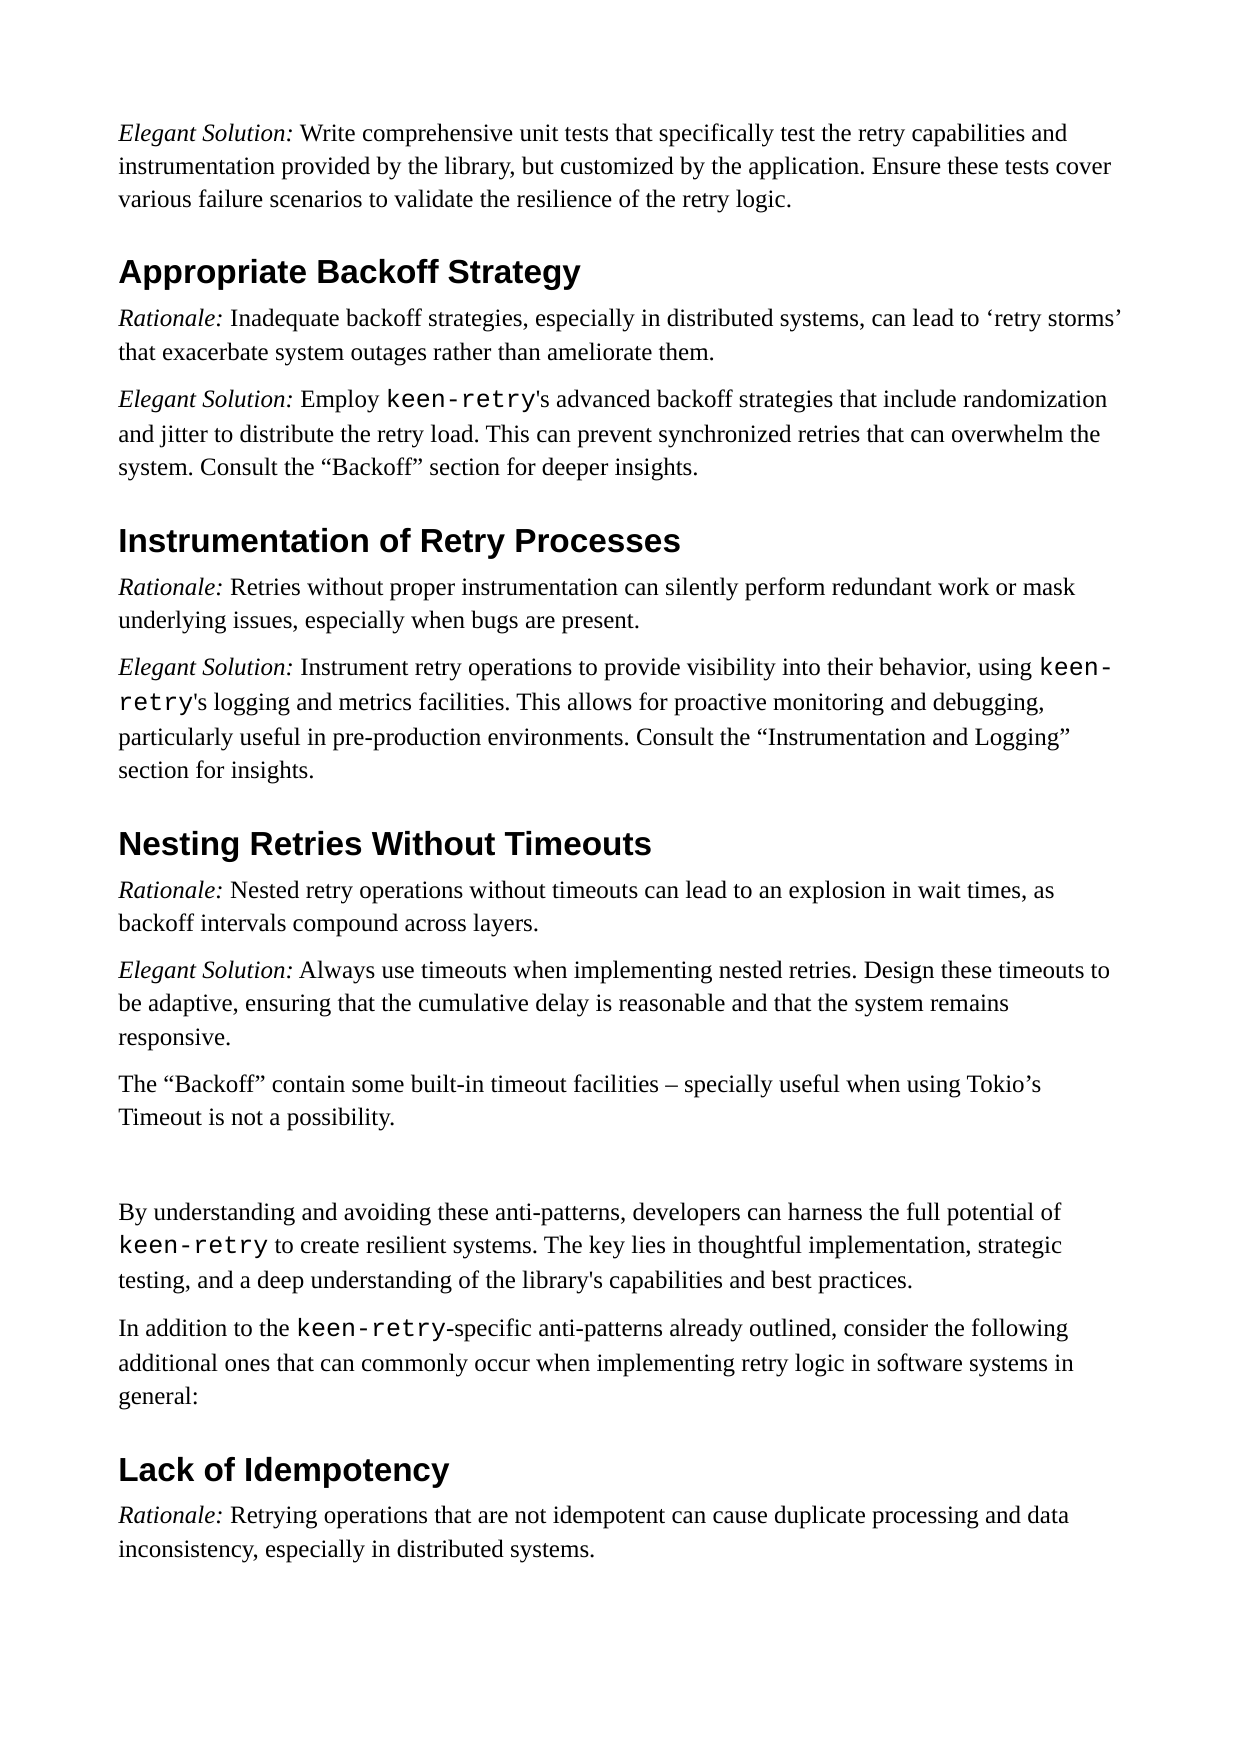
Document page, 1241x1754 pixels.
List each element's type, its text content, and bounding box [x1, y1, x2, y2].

text Elegant Solution: Always use timeouts when implementing nested retries. Design these timeouts to be adaptive, ensuring that the cumulative delay is reasonable and that the system remains responsive. [118, 956, 1122, 1050]
text In addition to the keen-retry-specific anti-patterns already outlined, consider the following additional ones that can commonly occur when implementing retry logic in software systems in general: [118, 1313, 1122, 1410]
subtitle Instrumentation of Retry Processes [118, 521, 1122, 559]
text Elegant Solution: Write comprehensive unit tests that specifically test the retry capabilities and instrumentation provided by the library, but customized by the application. Ensure these tests cover various failure scenarios to validate the resilience of the retry logic. [118, 118, 1122, 213]
text By understanding and avoiding these anti-patterns, developers can harness the full potential of keen-retry to create resilient systems. The key lies in thoughtful implementation, strategic testing, and a deep understanding of the library's capabilities and best practices. [118, 1197, 1122, 1294]
text Rationale: Retries without proper instrumentation can silently perform redundant work or mask underlying issues, especially when bugs are present. [118, 572, 1122, 633]
subtitle Lack of Idempotency [118, 1450, 1122, 1488]
text Rationale: Retrying operations that are not idempotent can cause duplicate processing and data inconsistency, especially in distributed systems. [118, 1501, 1122, 1562]
text The “Backoff” contain some built-in timeout facilities – specially useful when using Tokio’s Timeout is not a possibility. [118, 1069, 1122, 1131]
text Rationale: Nested retry operations without timeouts can lead to an explosion in wait times, as backoff intervals compound across layers. [118, 875, 1122, 937]
subtitle Appropriate Backoff Strategy [118, 253, 1122, 291]
text Elegant Solution: Employ keen-retry's advanced backoff strategies that include randomization and jitter to distribute the retry load. This can prevent synchronized retries that can overwhelm the system. Consult the “Backoff” section for deeper insights. [118, 384, 1122, 481]
text Rationale: Inadequate backoff strategies, especially in distributed systems, can lead to ‘retry storms’ that exacerbate system outages rather than ameliorate them. [118, 303, 1122, 365]
subtitle Nesting Retries Without Timeouts [118, 824, 1122, 862]
text Elegant Solution: Instrument retry operations to provide visibility into their behavior, using keen-retry's logging and metrics facilities. This allows for proactive monitoring and debugging, particularly useful in pre-production environments. Consult the “Instrumentation and Logging” section for insights. [118, 652, 1122, 784]
